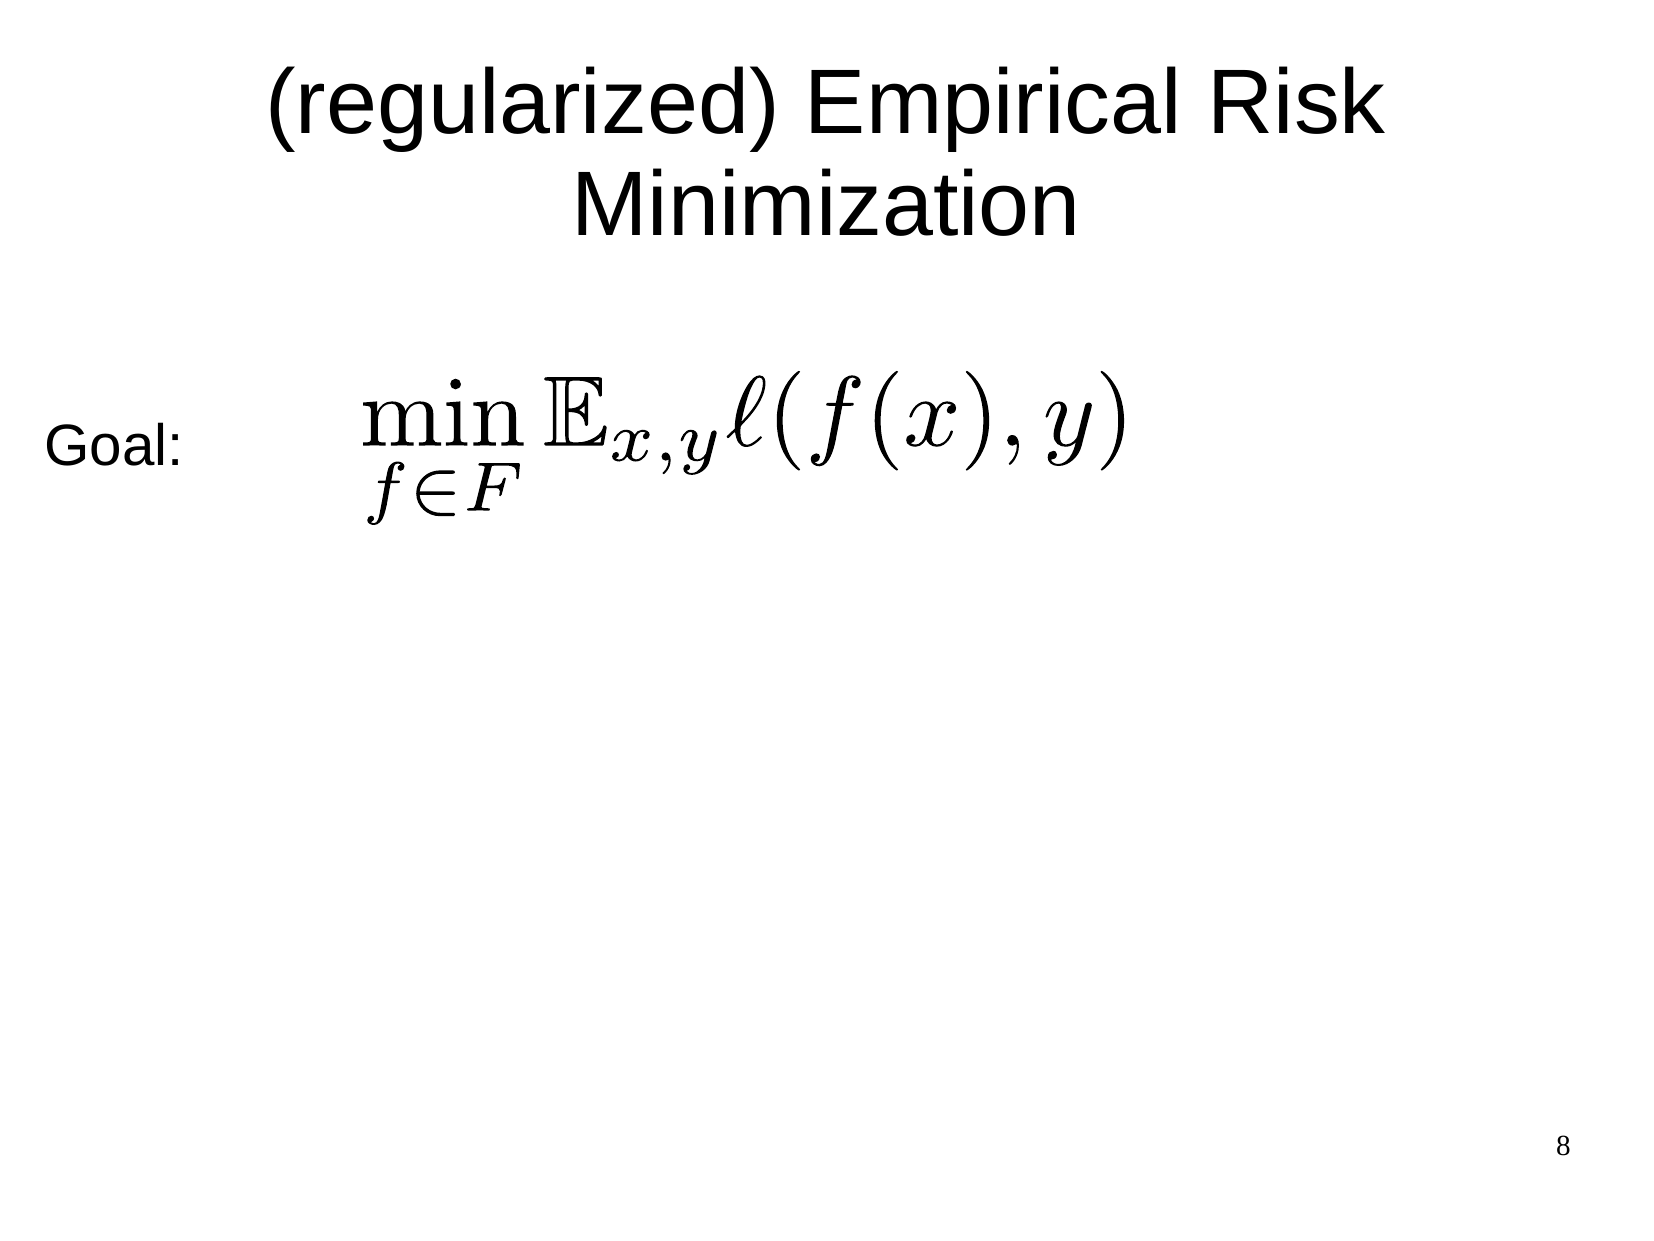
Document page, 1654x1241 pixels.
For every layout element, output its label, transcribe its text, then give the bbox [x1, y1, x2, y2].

title (regularized) Empirical Risk Minimization [82, 49, 1571, 257]
text_box [360, 370, 1134, 526]
text_box Goal: [30, 405, 360, 485]
